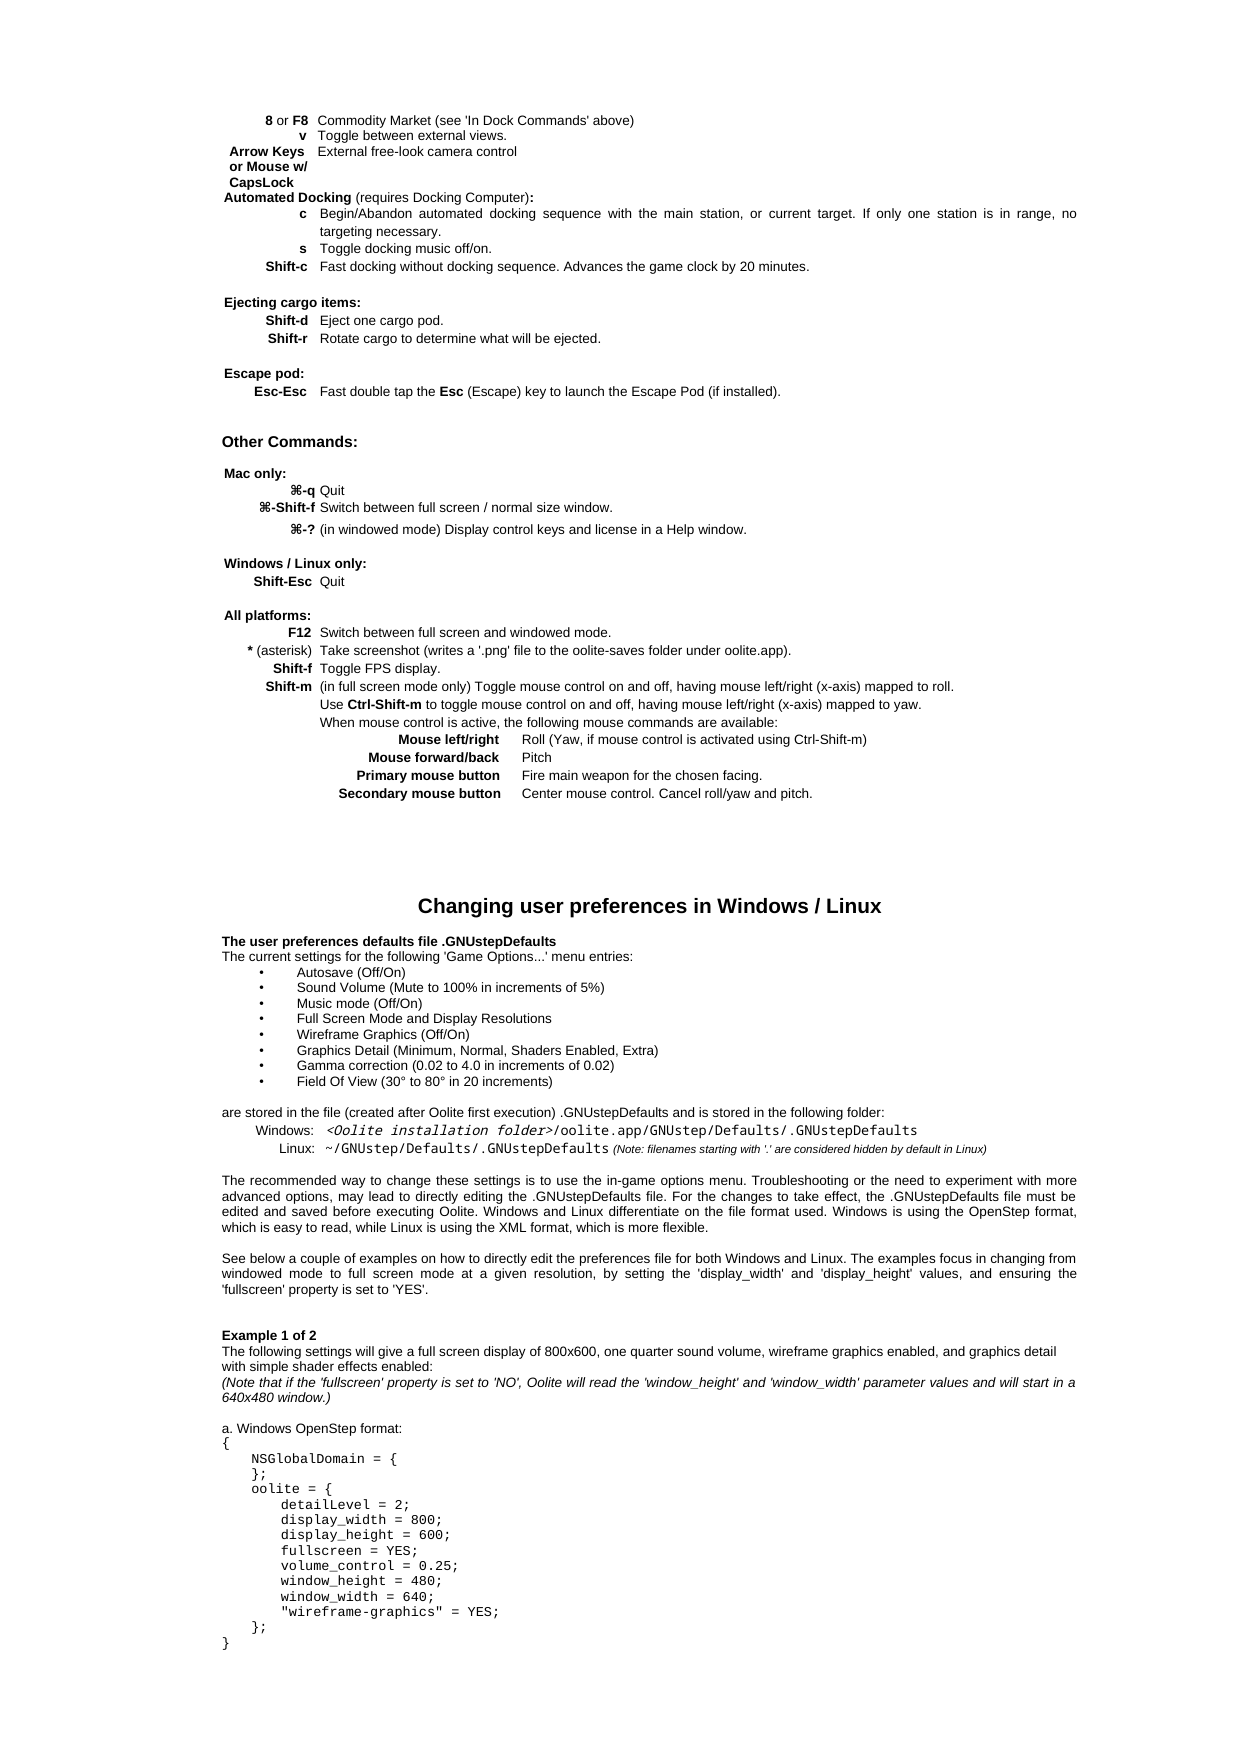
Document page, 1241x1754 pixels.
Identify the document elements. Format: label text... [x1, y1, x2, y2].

text F12 Switch between full screen and windowed mode. [224, 625, 965, 641]
text are stored in the file (created after Oolite first execution) .GNUstepDefaults and is stored in the following folder: [222, 1105, 1078, 1120]
text Shift-m (in full screen mode only) Toggle mouse control on and off, having mouse left/right (x-axis) mapped to roll. Use Ctrl-Shift-m to toggle mouse control on and off, having mouse left/right (x-axis) mapped to yaw. When mouse control is active, the following mouse commands are available: Mouse left/right Roll (Yaw, if mouse control is activated using Ctrl-Shift-m) Mouse forward/back Pitch Primary mouse button Fire main weapon for the chosen facing. Secondary mouse button Center mouse control. Cancel roll/yaw and pitch. [224, 679, 1077, 801]
text Esc-Esc Fast double tap the Esc (Escape) key to launch the Escape Pod (if installed). [224, 384, 965, 399]
text Shift-Esc Quit [224, 573, 965, 589]
text ⌘-? (in windowed mode) Display control keys and license in a Help window. [224, 519, 965, 538]
text } [222, 1636, 1078, 1651]
text "wireframe-graphics" = YES; [222, 1605, 1078, 1620]
text CapsLock [222, 174, 1078, 190]
text The following settings will give a full screen display of 800x600, one quarter sound volume, wireframe graphics enabled, and graphics detail with simple shader effects enabled: [222, 1343, 1078, 1374]
text 8 or F8 Commodity Market (see 'In Dock Commands' above) [224, 112, 1078, 128]
text Changing user preferences in Windows / Linux [222, 894, 1078, 918]
list Full Screen Mode and Display Resolutions [259, 1011, 1078, 1027]
text Shift-f Toggle FPS display. [224, 661, 965, 676]
text The recommended way to change these settings is to use the in-game options menu. Troubleshooting or the need to experiment with more advanced options, may lead to directly editing the .GNUstepDefaults file. For the changes to take effect, the .GNUstepDefaults file must be edited and saved before executing Oolite. Windows and Linux differentiate on the file format used. Windows is using the OpenStep format, which is easy to read, while Linux is using the XML format, which is more flexible. [222, 1173, 1078, 1235]
text display_width = 800; [222, 1513, 1078, 1528]
text window_height = 480; [222, 1574, 1078, 1590]
text NSGlobalDomain = { [222, 1452, 1078, 1467]
text or Mouse w/ [222, 159, 1078, 174]
text }; [222, 1620, 1078, 1636]
text ⌘-Shift-f Switch between full screen / normal size window. [224, 498, 965, 517]
text Arrow Keys External free-look camera control [222, 143, 1078, 159]
text Shift-c Fast docking without docking sequence. Advances the game clock by 20 minutes. [224, 259, 1078, 274]
text window_width = 640; [222, 1590, 1078, 1605]
text * (asterisk) Take screenshot (writes a '.png' file to the oolite-saves folder under oolite.app). [224, 643, 965, 658]
list Graphics Detail (Minimum, Normal, Shaders Enabled, Extra) [259, 1042, 1078, 1058]
text fullscreen = YES; [222, 1544, 1078, 1559]
text Shift-r Rotate cargo to determine what will be ejected. [224, 330, 965, 346]
text a. Windows OpenStep format: [222, 1421, 1078, 1437]
text }; [222, 1467, 1078, 1483]
text oolite = { [222, 1483, 1078, 1498]
text Linux: ~/GNUstep/Defaults/.GNUstepDefaults (Note: filenames starting with '.' are considered hidden by default in Linux) [222, 1139, 1078, 1157]
text Mac only: [224, 466, 965, 482]
text See below a couple of examples on how to directly edit the preferences file for both Windows and Linux. The examples focus in changing from windowed mode to full screen mode at a given resolution, by setting the 'display_width' and 'display_height' values, and ensuring the 'fullscreen' property is set to 'YES'. [222, 1250, 1078, 1297]
text The user preferences defaults file .GNUstepDefaults [222, 933, 1078, 949]
text volume_control = 0.25; [222, 1559, 1078, 1574]
text display_height = 600; [222, 1528, 1078, 1544]
text c Begin/Abandon automated docking sequence with the main station, or current target. If only one station is in range, no targeting necessary. [224, 206, 1078, 239]
list Field Of View (30° to 80° in 20 increments) [259, 1074, 1078, 1089]
list Sound Volume (Mute to 100% in increments of 5%) [259, 980, 1078, 996]
text Escape pod: [224, 366, 965, 381]
list Wireframe Graphics (Off/On) [259, 1027, 1078, 1042]
text Windows: <Oolite installation folder>/oolite.app/GNUstep/Defaults/.GNUstepDefaults [222, 1120, 1078, 1139]
text Example 1 of 2 [222, 1328, 1078, 1343]
text { [222, 1437, 1078, 1452]
text detailLevel = 2; [222, 1498, 1078, 1513]
list Autosave (Off/On) [259, 964, 1078, 980]
text s Toggle docking music off/on. [224, 241, 1078, 257]
text All platforms: [224, 607, 965, 623]
text v Toggle between external views. [224, 128, 1078, 143]
text (Note that if the 'fullscreen' property is set to 'NO', Oolite will read the 'window_height' and 'window_width' parameter values and will start in a 640x480 window.) [222, 1374, 1078, 1406]
text Automated Docking (requires Docking Computer): [224, 190, 1078, 206]
text Ejecting cargo items: [224, 295, 965, 310]
list Music mode (Off/On) [259, 996, 1078, 1011]
text The current settings for the following 'Game Options...' menu entries: [222, 949, 1078, 964]
text ⌘-q Quit [224, 484, 965, 498]
text Windows / Linux only: [224, 556, 965, 571]
list Gamma correction (0.02 to 4.0 in increments of 0.02) [259, 1058, 1078, 1074]
text Shift-d Eject one cargo pod. [224, 312, 965, 328]
text Other Commands: [222, 433, 1078, 451]
